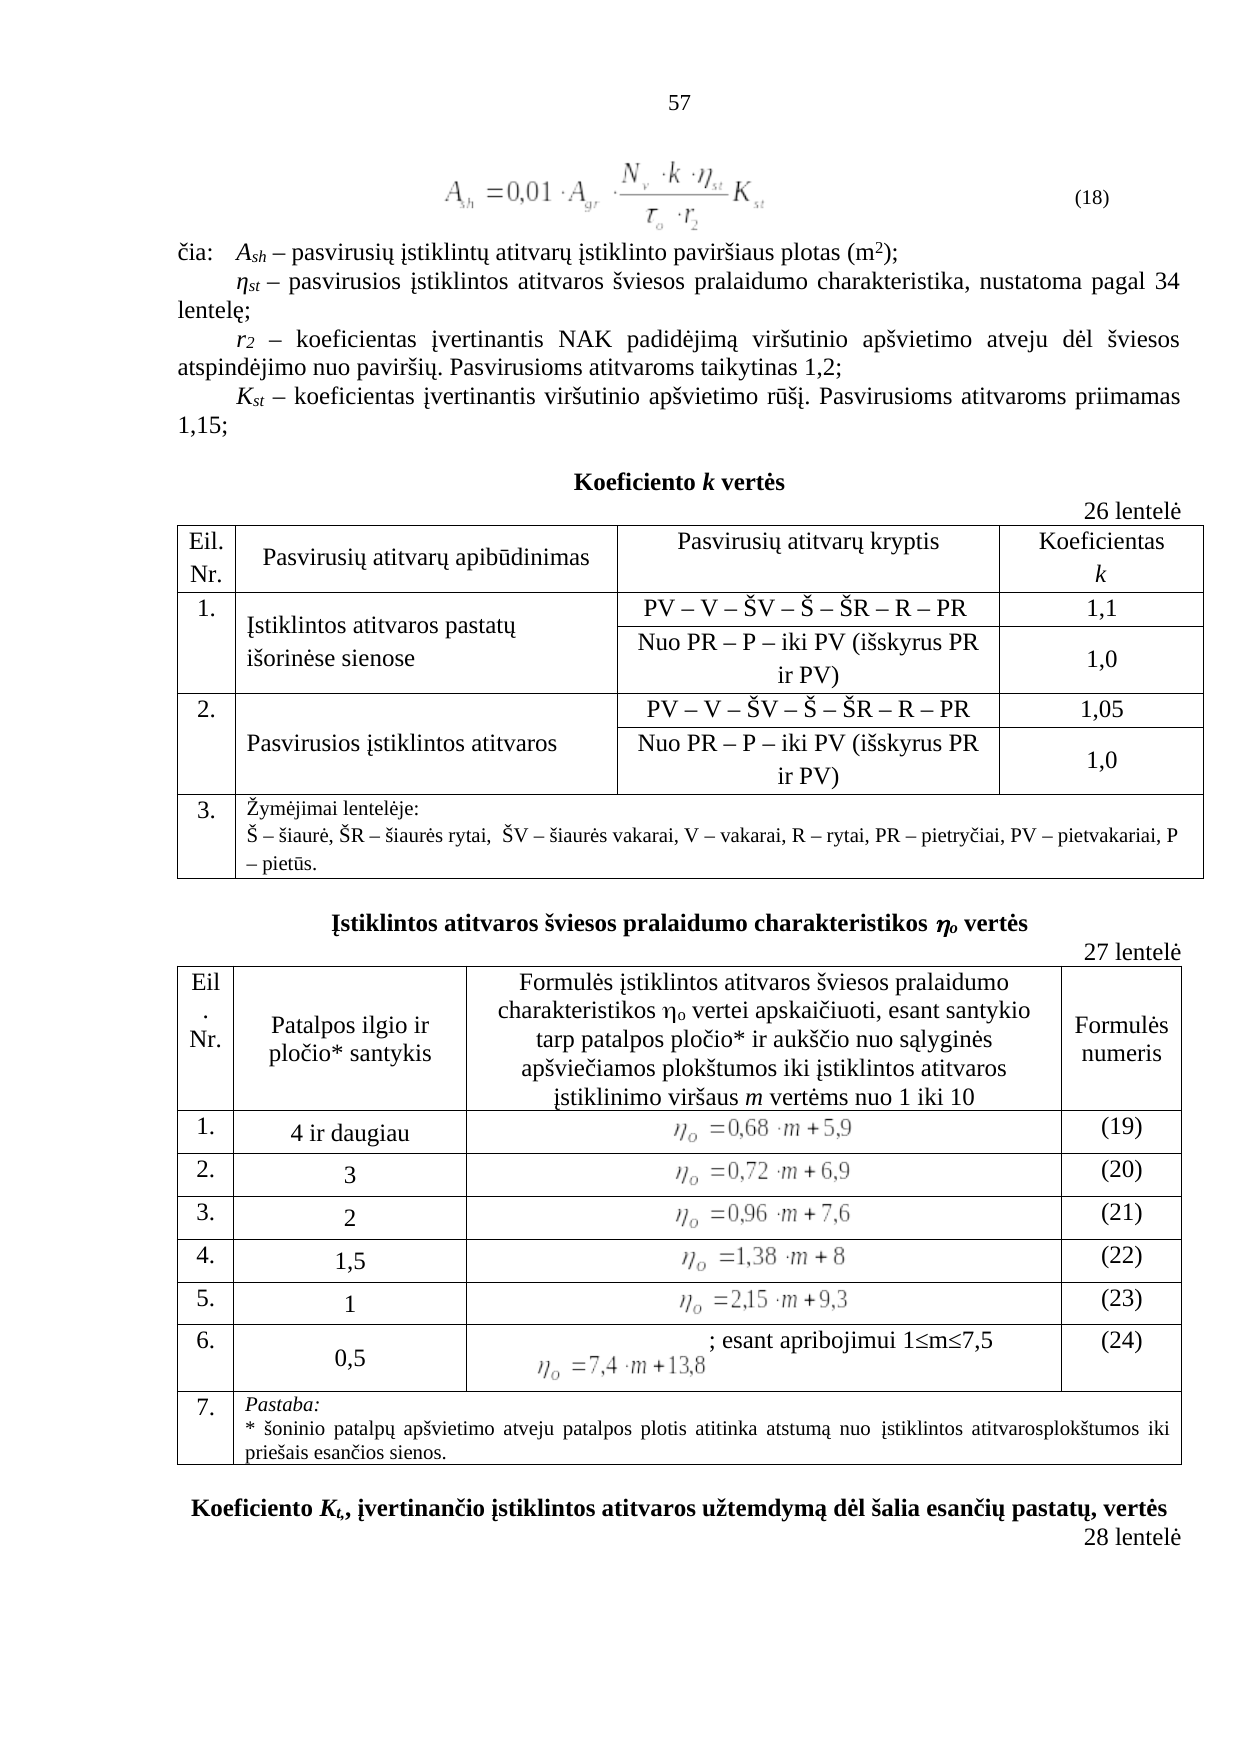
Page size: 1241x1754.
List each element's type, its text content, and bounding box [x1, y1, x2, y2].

text ηst – pasvirusios įstiklintos atitvaros šviesos pralaidumo charakteristika, nustatoma pagal 34 lentelę; [177, 266, 1181, 324]
table_cell 1,05 [1000, 694, 1203, 727]
text 28 lentelė [177, 1522, 1181, 1551]
table_cell 2. [178, 1154, 233, 1196]
table_cell 1,0 [1000, 728, 1203, 794]
table_header (18) [1033, 156, 1150, 237]
table_cell Įstiklintos atitvaros pastatų išorinėse sienose [236, 593, 617, 693]
table_cell (20) [1062, 1154, 1181, 1196]
table_header Formulės įstiklintos atitvaros šviesos pralaidumo charakteristikos o vertei apskaičiuoti, esant santykio tarp patalpos pločio* ir aukščio nuo sąlyginės apšviečiamos plokštumos iki įstiklintos atitvaros įstiklinimo viršaus m vertėms nuo 1 iki 10 [467, 967, 1061, 1110]
table_cell [467, 1111, 1061, 1153]
table_header Patalpos ilgio ir pločio* santykis [234, 967, 466, 1110]
table_cell 1. [178, 1111, 233, 1153]
table_cell [467, 1154, 1061, 1196]
table_cell [467, 1197, 1061, 1239]
table_cell 3. [178, 795, 235, 878]
text Kst – koeficientas įvertinantis viršutinio apšvietimo rūšį. Pasvirusioms atitvaroms priimamas 1,15; [177, 381, 1181, 439]
table_cell PV – V – ŠV – Š – ŠR – R – PR [618, 593, 999, 626]
text 26 lentelė [177, 496, 1181, 525]
table_cell (22) [1062, 1240, 1181, 1282]
table_cell 3. [178, 1197, 233, 1239]
table_header Pasvirusių atitvarų apibūdinimas [236, 526, 617, 592]
text 27 lentelė [177, 937, 1181, 966]
table_cell Pasvirusios įstiklintos atitvaros [236, 694, 617, 794]
table_cell 6. [178, 1325, 233, 1391]
table_cell Žymėjimai lentelėje: Š – šiaurė, ŠR – šiaurės rytai, ŠV – šiaurės vakarai, V – vakarai, R – rytai, PR – pietryčiai, PV – pietvakariai, P – pietūs. [236, 795, 1203, 878]
table_cell 0,5 [234, 1325, 466, 1391]
table_cell 1,5 [234, 1240, 466, 1282]
table_cell (19) [1062, 1111, 1181, 1153]
table_cell Nuo PR – P – iki PV (išskyrus PR ir PV) [618, 627, 999, 693]
table_cell Pastaba: * šoninio patalpų apšvietimo atveju patalpos plotis atitinka atstumą nuo įstiklintos atitvarosplokštumos iki priešais esančios sienos. [234, 1392, 1181, 1464]
table_cell [467, 1283, 1061, 1324]
table_cell Nuo PR – P – iki PV (išskyrus PR ir PV) [618, 728, 999, 794]
table_cell [467, 1240, 1061, 1282]
text Koeficiento k vertės [177, 467, 1181, 496]
text Įstiklintos atitvaros šviesos pralaidumo charakteristikos o vertės [177, 908, 1181, 937]
text Koeficiento Kt,, įvertinančio įstiklintos atitvaros užtemdymą dėl šalia esančių pastatų, vertės [177, 1493, 1181, 1522]
table_cell 4. [178, 1240, 233, 1282]
table_cell 1,1 [1000, 593, 1203, 626]
table_cell ; esant apribojimui 1≤m≤7,5 [467, 1325, 1061, 1391]
table_cell 2. [178, 694, 235, 794]
table_cell 7. [178, 1392, 233, 1464]
table_header Eil. Nr. [178, 967, 233, 1110]
table_cell (21) [1062, 1197, 1181, 1239]
table_cell 1. [178, 593, 235, 693]
table_cell (24) [1062, 1325, 1181, 1391]
table_header Koeficientas k [1000, 526, 1203, 592]
text čia: Ash – pasvirusių įstiklintų atitvarų įstiklinto paviršiaus plotas (m2); [177, 237, 1181, 266]
table_cell 5. [178, 1283, 233, 1324]
table_cell 4 ir daugiau [234, 1111, 466, 1153]
text r2 – koeficientas įvertinantis NAK padidėjimą viršutinio apšvietimo atveju dėl šviesos atspindėjimo nuo paviršių. Pasvirusioms atitvaroms taikytinas 1,2; [177, 324, 1181, 381]
table_cell 1,0 [1000, 627, 1203, 693]
table_cell 3 [234, 1154, 466, 1196]
table_cell PV – V – ŠV – Š – ŠR – R – PR [618, 694, 999, 727]
table_cell 1 [234, 1283, 466, 1324]
table_cell 2 [234, 1197, 466, 1239]
table_header Formulės numeris [1062, 967, 1181, 1110]
table_cell (23) [1062, 1283, 1181, 1324]
table_header Pasvirusių atitvarų kryptis [618, 526, 999, 592]
table_header Eil. Nr. [178, 526, 235, 592]
table_header [177, 156, 1033, 237]
